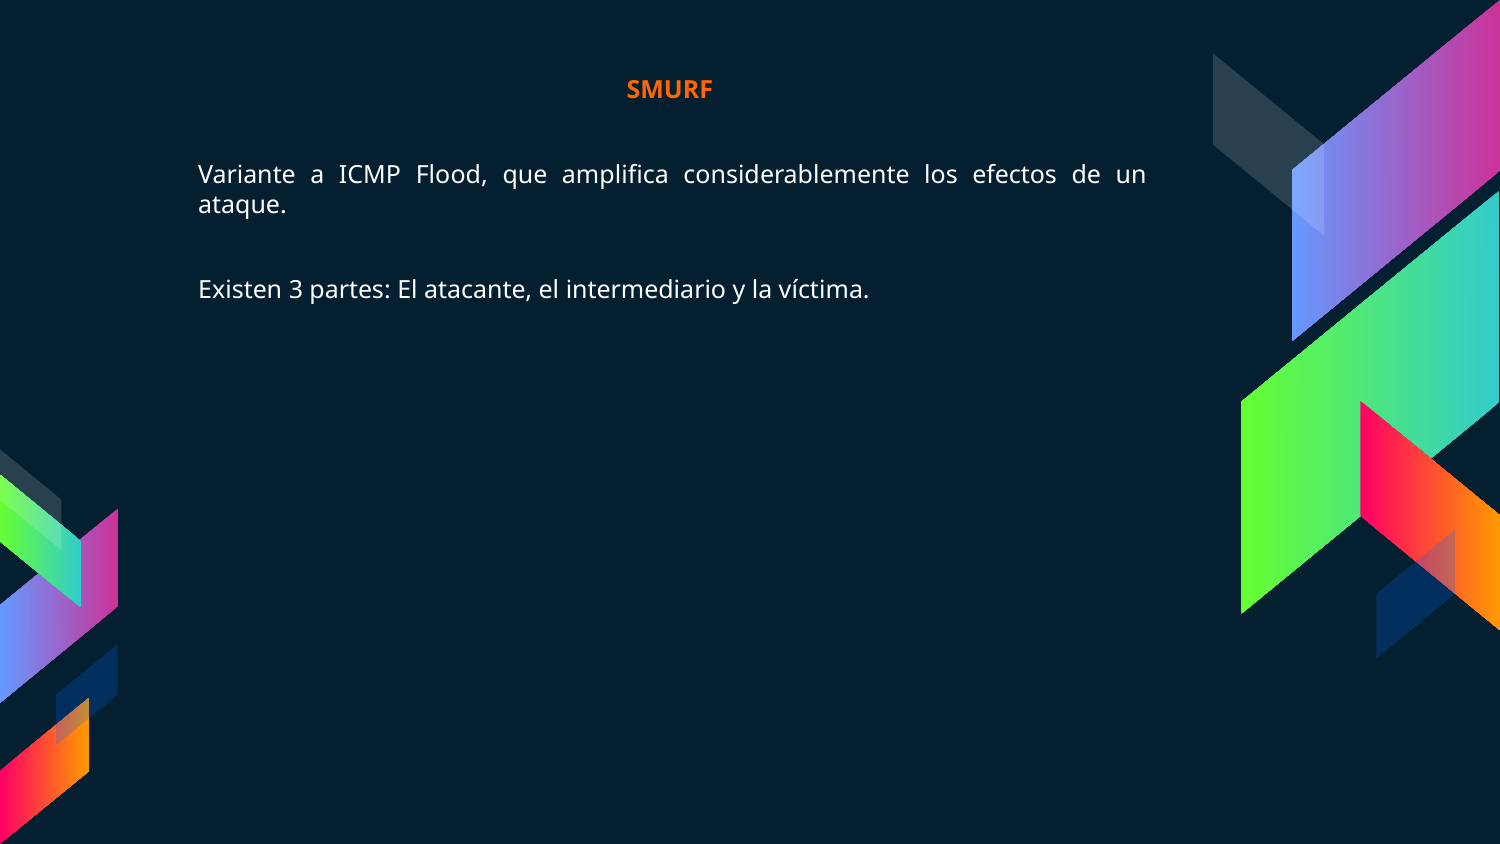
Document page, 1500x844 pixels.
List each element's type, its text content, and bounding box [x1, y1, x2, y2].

list SMURF Variante a ICMP Flood, que amplifica considerablemente los efectos de un ataque. Existen 3 partes: El atacante, el intermediario y la víctima. [183, 59, 1164, 506]
